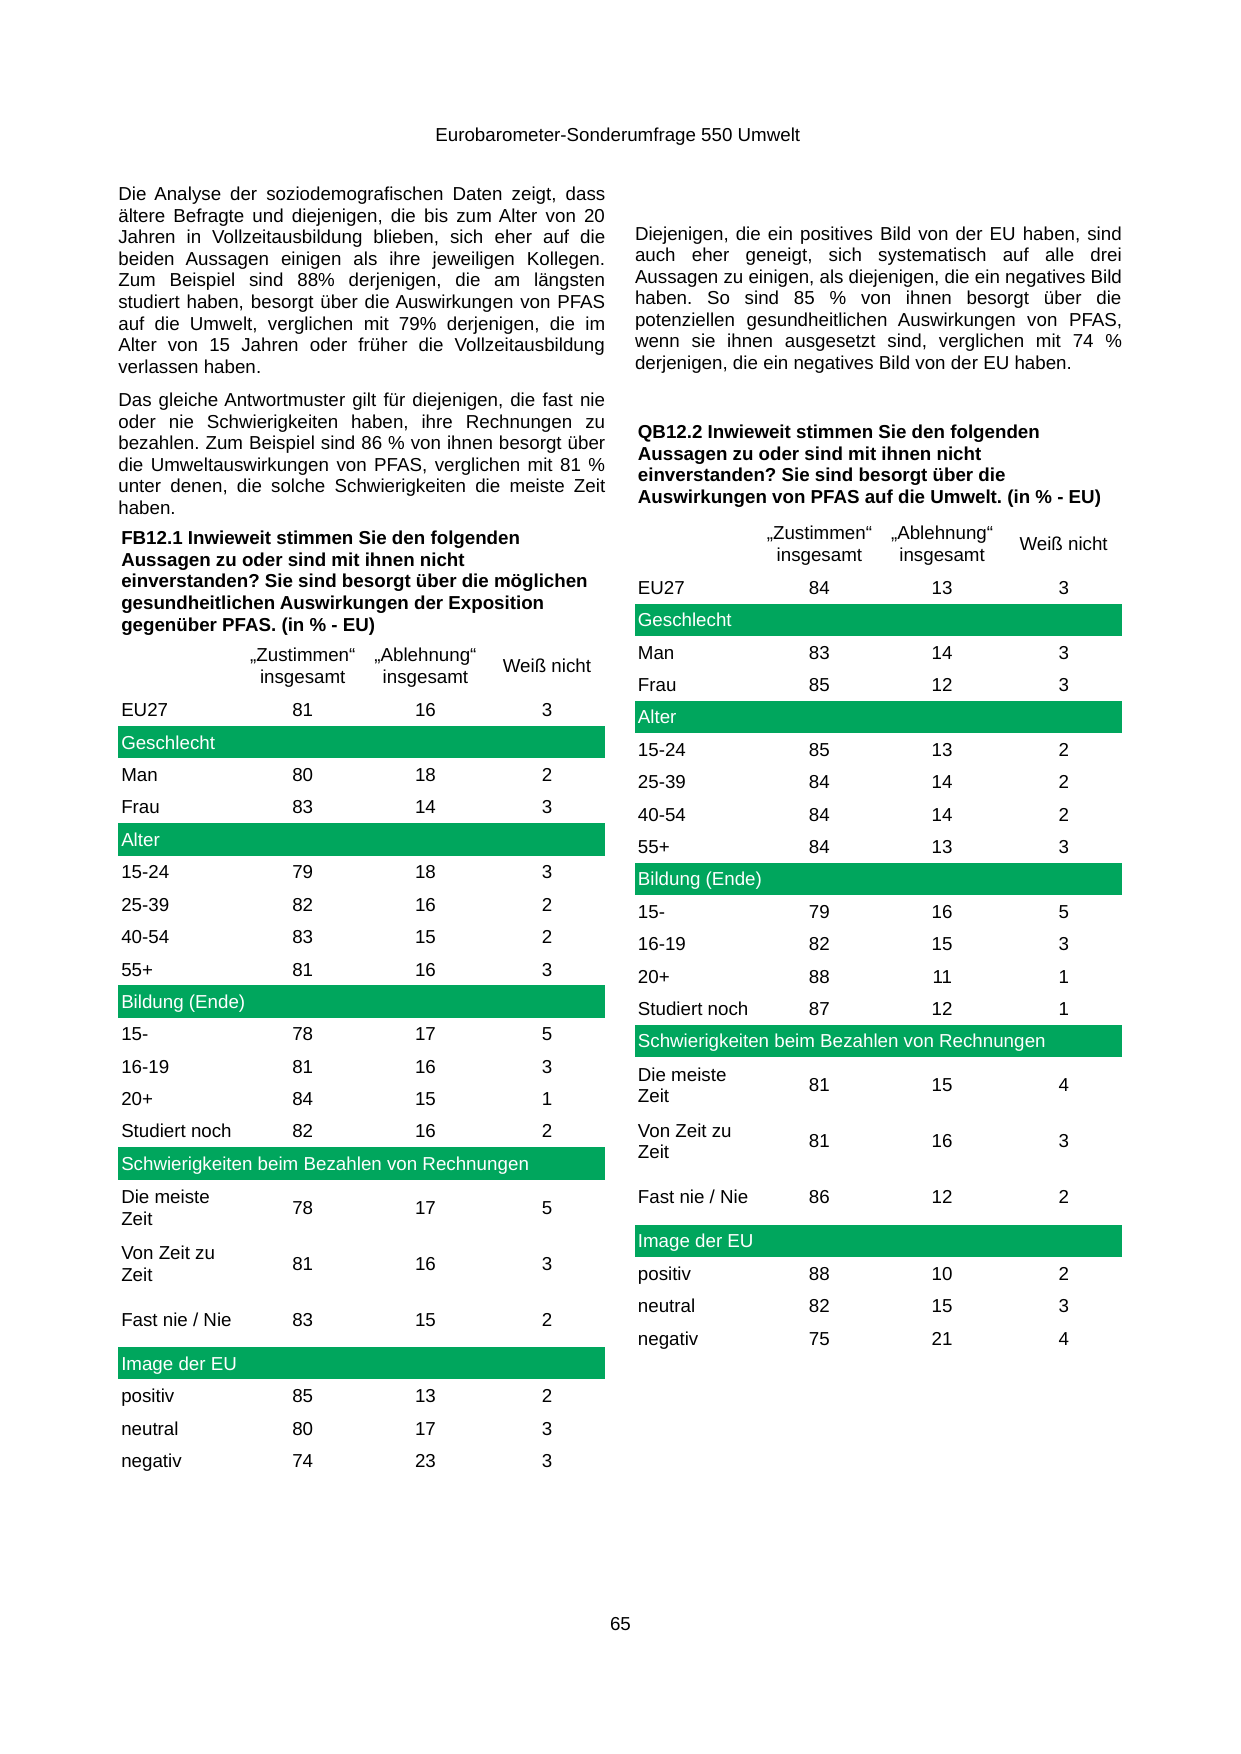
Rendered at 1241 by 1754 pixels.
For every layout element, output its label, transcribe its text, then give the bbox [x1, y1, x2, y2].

text Das gleiche Antwortmuster gilt für diejenigen, die fast nie oder nie Schwierigkeiten haben, ihre Rechnungen zu bezahlen. Zum Beispiel sind 86 % von ihnen besorgt über die Umweltauswirkungen von PFAS, verglichen mit 81 % unter denen, die solche Schwierigkeiten die meiste Zeit haben. [118, 389, 605, 518]
table_cell Studiert noch [635, 993, 759, 1025]
table_cell 15-24 [118, 856, 243, 888]
table_cell 84 [243, 1083, 362, 1115]
table_cell 11 [879, 960, 1005, 992]
table_cell 83 [759, 636, 879, 668]
table_cell 3 [1005, 928, 1122, 960]
table_cell 17 [362, 1018, 488, 1050]
table_cell positiv [635, 1257, 759, 1289]
table_cell positiv [118, 1380, 243, 1412]
table_cell 1 [488, 1083, 605, 1115]
table_cell 15 [879, 928, 1005, 960]
table_cell 3 [488, 856, 605, 888]
table_cell Fast nie / Nie [118, 1291, 243, 1347]
table_cell „Ablehnung“ insgesamt [362, 638, 488, 694]
table_cell Alter [118, 823, 605, 856]
table_cell 81 [243, 1236, 362, 1291]
table_cell 12 [879, 1169, 1005, 1225]
table_cell 25-39 [635, 766, 759, 798]
table_cell 14 [879, 766, 1005, 798]
table_cell 2 [488, 759, 605, 791]
table_cell [635, 515, 759, 571]
table_cell 88 [759, 1257, 879, 1289]
table_cell 81 [243, 694, 362, 726]
text Diejenigen, die ein positives Bild von der EU haben, sind auch eher geneigt, sich systematisch auf alle drei Aussagen zu einigen, als diejenigen, die ein negatives Bild haben. So sind 85 % von ihnen besorgt über die potenziellen gesundheitlichen Auswirkungen von PFAS, wenn sie ihnen ausgesetzt sind, verglichen mit 74 % derjenigen, die ein negatives Bild von der EU haben. [635, 222, 1122, 373]
table_cell 74 [243, 1444, 362, 1477]
table_cell 15- [118, 1018, 243, 1050]
table_cell Geschlecht [635, 604, 1122, 636]
table_cell EU27 [118, 694, 243, 726]
table_cell 2 [1005, 1257, 1122, 1289]
table_cell 2 [488, 921, 605, 953]
table_cell 15- [635, 895, 759, 928]
table_cell 84 [759, 766, 879, 798]
table_cell 82 [759, 1290, 879, 1322]
table_cell Schwierigkeiten beim Bezahlen von Rechnungen [118, 1147, 605, 1180]
table_cell Alter [635, 701, 1122, 733]
table_cell 78 [243, 1018, 362, 1050]
table_cell 87 [759, 993, 879, 1025]
table_cell 13 [362, 1380, 488, 1412]
table_cell 85 [243, 1380, 362, 1412]
table_cell Weiß nicht [488, 638, 605, 694]
table_cell 15 [879, 1290, 1005, 1322]
table_cell 82 [243, 888, 362, 921]
table_cell 3 [1005, 1113, 1122, 1169]
table_cell Die meiste Zeit [635, 1057, 759, 1113]
table_cell 18 [362, 759, 488, 791]
table_cell 84 [759, 571, 879, 604]
table_cell 3 [1005, 571, 1122, 604]
table_cell 85 [759, 669, 879, 701]
table_cell 82 [759, 928, 879, 960]
table_cell 81 [759, 1057, 879, 1113]
table_cell 80 [243, 759, 362, 791]
table_cell 83 [243, 921, 362, 953]
table_cell Man [118, 759, 243, 791]
table_cell 5 [1005, 895, 1122, 928]
table_cell neutral [118, 1412, 243, 1444]
table_cell 75 [759, 1322, 879, 1354]
table_cell 40-54 [118, 921, 243, 953]
table_cell 3 [488, 1412, 605, 1444]
table_cell 4 [1005, 1322, 1122, 1354]
table_cell „Zustimmen“ insgesamt [759, 515, 879, 571]
table_cell 2 [488, 1291, 605, 1347]
table_cell 12 [879, 993, 1005, 1025]
table_cell 14 [879, 636, 1005, 668]
table_cell 17 [362, 1412, 488, 1444]
table_cell 85 [759, 733, 879, 766]
table_cell 16 [362, 953, 488, 985]
table_cell 40-54 [635, 798, 759, 830]
table_cell 13 [879, 733, 1005, 766]
table_cell 15-24 [635, 733, 759, 766]
table_cell 16 [362, 694, 488, 726]
table_cell 14 [879, 798, 1005, 830]
table_cell Die meiste Zeit [118, 1180, 243, 1236]
table_cell Frau [118, 791, 243, 823]
table_cell 13 [879, 830, 1005, 863]
table_cell 15 [362, 1083, 488, 1115]
table_cell Von Zeit zu Zeit [635, 1113, 759, 1169]
table_header FB12.1 Inwieweit stimmen Sie den folgenden Aussagen zu oder sind mit ihnen nicht einverstanden? Sie sind besorgt über die möglichen gesundheitlichen Auswirkungen der Exposition gegenüber PFAS. (in % - EU) [118, 524, 605, 638]
table_cell 17 [362, 1180, 488, 1236]
table_cell negativ [635, 1322, 759, 1354]
table_cell 80 [243, 1412, 362, 1444]
table_cell 86 [759, 1169, 879, 1225]
table_cell neutral [635, 1290, 759, 1322]
table_cell 2 [1005, 798, 1122, 830]
table_cell 13 [879, 571, 1005, 604]
table_cell 16 [362, 888, 488, 921]
table_cell 4 [1005, 1057, 1122, 1113]
table_cell Image der EU [118, 1347, 605, 1379]
table_cell 3 [488, 694, 605, 726]
table_cell 20+ [635, 960, 759, 992]
table_cell 83 [243, 1291, 362, 1347]
table_cell Geschlecht [118, 726, 605, 758]
table_cell 2 [1005, 1169, 1122, 1225]
table_cell Man [635, 636, 759, 668]
table_cell 3 [1005, 1290, 1122, 1322]
table_cell Weiß nicht [1005, 515, 1122, 571]
table_cell 1 [1005, 993, 1122, 1025]
table_cell 15 [879, 1057, 1005, 1113]
table_cell 84 [759, 830, 879, 863]
table_cell 23 [362, 1444, 488, 1477]
table_cell 5 [488, 1018, 605, 1050]
table_cell Von Zeit zu Zeit [118, 1236, 243, 1291]
table_cell Fast nie / Nie [635, 1169, 759, 1225]
table_cell 16 [362, 1115, 488, 1147]
table_cell 3 [488, 791, 605, 823]
table_cell 3 [488, 1236, 605, 1291]
table_cell negativ [118, 1444, 243, 1477]
table_cell 2 [1005, 766, 1122, 798]
table_cell 2 [488, 1115, 605, 1147]
table_cell EU27 [635, 571, 759, 604]
table_cell 3 [488, 1444, 605, 1477]
table_cell Bildung (Ende) [118, 985, 605, 1018]
table_cell 3 [1005, 830, 1122, 863]
table_cell 55+ [118, 953, 243, 985]
table_cell 2 [488, 1380, 605, 1412]
table_cell 81 [243, 1050, 362, 1082]
table_cell 83 [243, 791, 362, 823]
table_cell 81 [759, 1113, 879, 1169]
table_cell 12 [879, 669, 1005, 701]
table_cell 20+ [118, 1083, 243, 1115]
table_cell 10 [879, 1257, 1005, 1289]
table_cell 78 [243, 1180, 362, 1236]
table_cell 25-39 [118, 888, 243, 921]
table_cell 82 [243, 1115, 362, 1147]
table_cell Schwierigkeiten beim Bezahlen von Rechnungen [635, 1025, 1122, 1057]
table_cell 2 [488, 888, 605, 921]
table_cell 15 [362, 1291, 488, 1347]
table_cell Bildung (Ende) [635, 863, 1122, 895]
table_cell 2 [1005, 733, 1122, 766]
table_cell 1 [1005, 960, 1122, 992]
table_cell 3 [488, 1050, 605, 1082]
table_cell 14 [362, 791, 488, 823]
table_cell 16-19 [118, 1050, 243, 1082]
table_header QB12.2 Inwieweit stimmen Sie den folgenden Aussagen zu oder sind mit ihnen nicht einverstanden? Sie sind besorgt über die Auswirkungen von PFAS auf die Umwelt. (in % - EU) [635, 413, 1122, 515]
table_cell Studiert noch [118, 1115, 243, 1147]
table_cell 21 [879, 1322, 1005, 1354]
table_cell 18 [362, 856, 488, 888]
table_cell 16 [362, 1050, 488, 1082]
table_cell Image der EU [635, 1225, 1122, 1257]
table_cell [118, 638, 243, 694]
table_cell 84 [759, 798, 879, 830]
table_cell 5 [488, 1180, 605, 1236]
table_cell 3 [1005, 669, 1122, 701]
table_cell 16 [362, 1236, 488, 1291]
table_cell Frau [635, 669, 759, 701]
table_cell 79 [243, 856, 362, 888]
table_cell 16-19 [635, 928, 759, 960]
table_cell 79 [759, 895, 879, 928]
table_cell 3 [488, 953, 605, 985]
table_cell „Zustimmen“ insgesamt [243, 638, 362, 694]
table_cell „Ablehnung“ insgesamt [879, 515, 1005, 571]
table_cell 15 [362, 921, 488, 953]
table_cell 88 [759, 960, 879, 992]
table_cell 81 [243, 953, 362, 985]
table_cell 55+ [635, 830, 759, 863]
table_cell 16 [879, 1113, 1005, 1169]
table_cell 3 [1005, 636, 1122, 668]
table_cell 16 [879, 895, 1005, 928]
text Die Analyse der soziodemografischen Daten zeigt, dass ältere Befragte und diejenigen, die bis zum Alter von 20 Jahren in Vollzeitausbildung blieben, sich eher auf die beiden Aussagen einigen als ihre jeweiligen Kollegen. Zum Beispiel sind 88% derjenigen, die am längsten studiert haben, besorgt über die Auswirkungen von PFAS auf die Umwelt, verglichen mit 79% derjenigen, die im Alter von 15 Jahren oder früher die Vollzeitausbildung verlassen haben. [118, 183, 605, 377]
